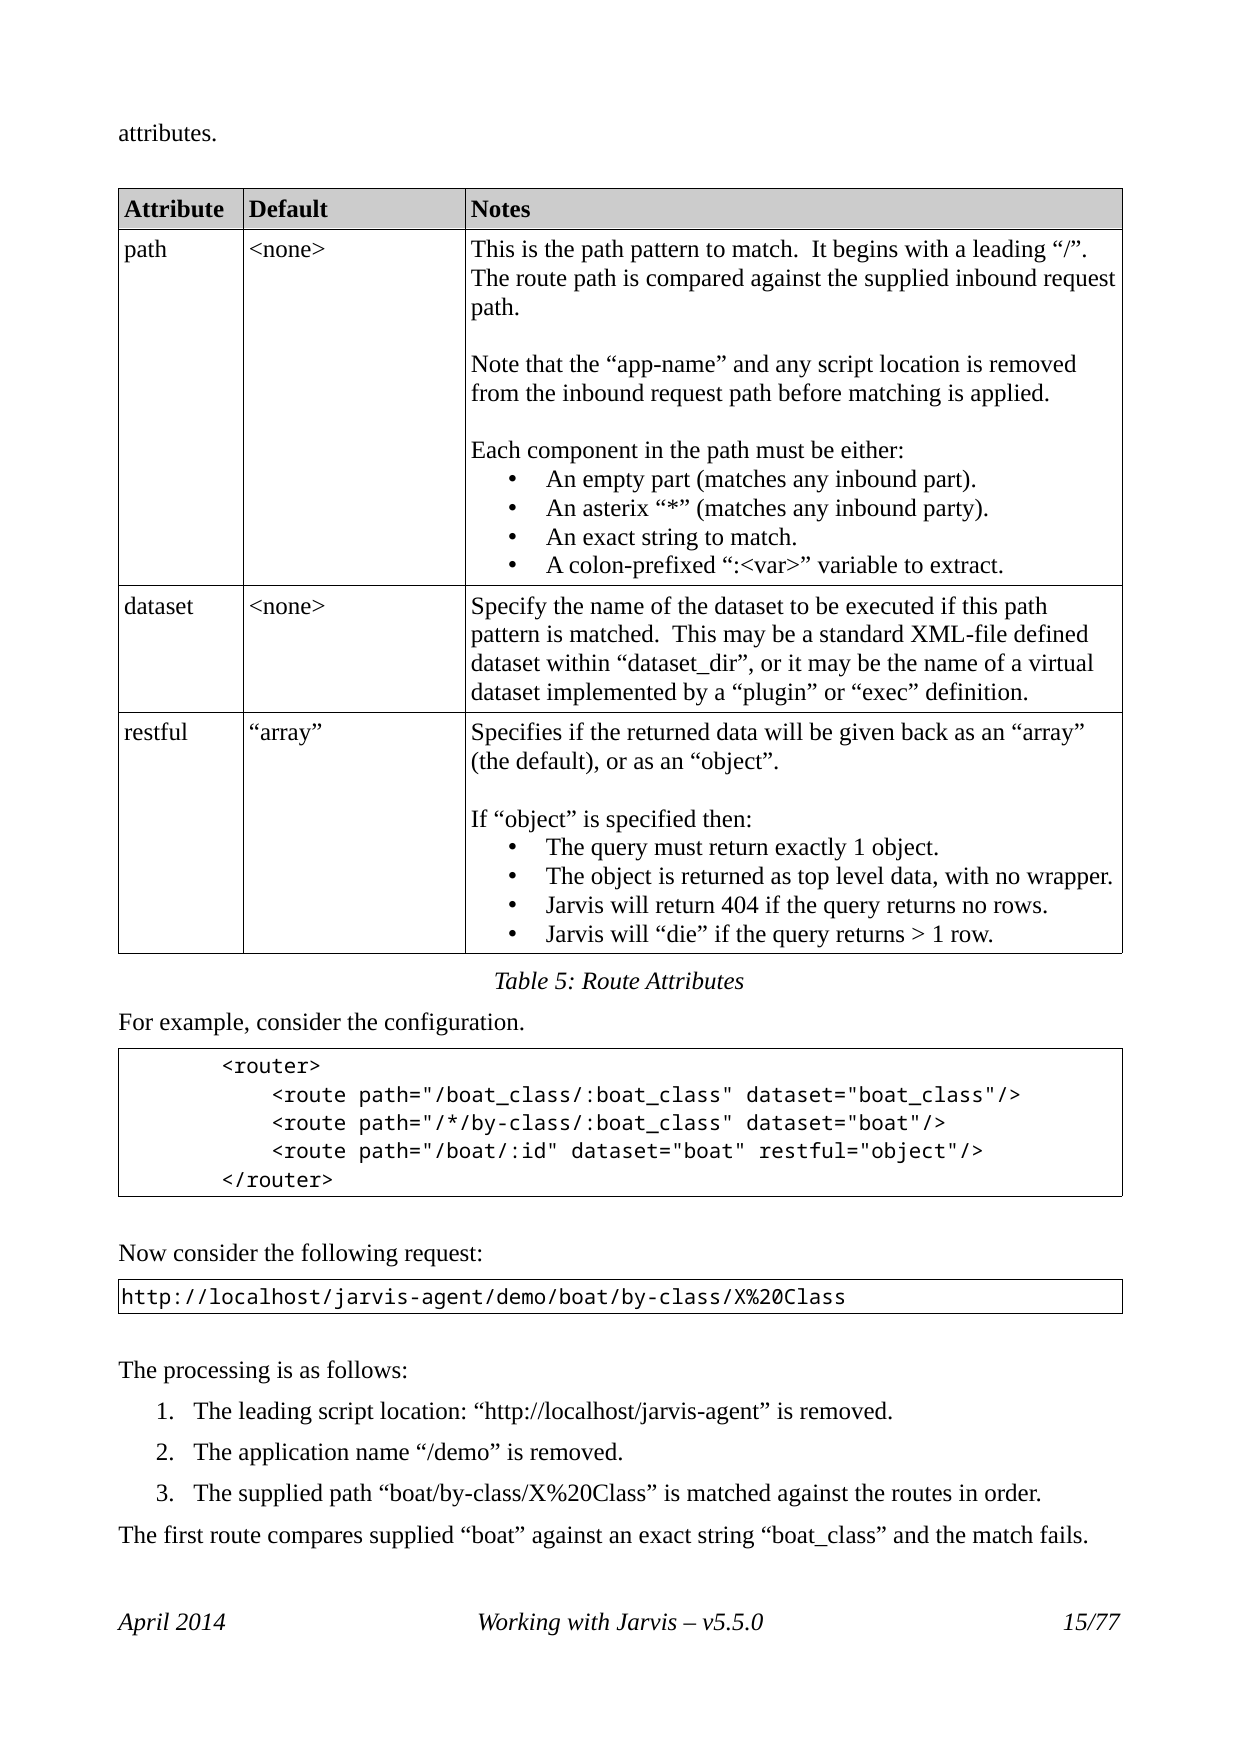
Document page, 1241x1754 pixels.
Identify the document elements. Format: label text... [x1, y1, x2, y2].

table_header Attribute [119, 189, 243, 228]
text attributes. [118, 118, 1122, 147]
list The application name “/demo” is removed. [156, 1437, 1122, 1466]
table_cell “array” [244, 713, 465, 953]
text Table 5: Route Attributes [118, 966, 1122, 994]
table_cell path [119, 230, 243, 585]
table_cell This is the path pattern to match. It begins with a leading “/”. The route path is compared against the supplied inbound request path. Note that the “app-name” and any script location is removed from the inbound request path before matching is applied. Each component in the path must be either: An empty part (matches any inbound part). An asterix “*” (matches any inbound party). An exact string to match. A colon-prefixed “:<var>” variable to extract. [466, 230, 1122, 585]
table_cell Specify the name of the dataset to be executed if this path pattern is matched. This may be a standard XML-file defined dataset within “dataset_dir”, or it may be the name of a virtual dataset implemented by a “plugin” or “exec” definition. [466, 586, 1122, 712]
table_cell Specifies if the returned data will be given back as an “array” (the default), or as an “object”. If “object” is specified then: The query must return exactly 1 object. The object is returned as top level data, with no wrapper. Jarvis will return 404 if the query returns no rows. Jarvis will “die” if the query returns > 1 row. [466, 713, 1122, 953]
text <router> <route path="/boat_class/:boat_class" dataset="boat_class"/> <route path="/*/by-class/:boat_class" dataset="boat"/> <route path="/boat/:id" dataset="boat" restful="object"/> </router> [119, 1049, 1122, 1196]
text Now consider the following request: [118, 1238, 1122, 1266]
text For example, consider the configuration. [118, 1007, 1122, 1036]
table_cell dataset [119, 586, 243, 712]
text http://localhost/jarvis-agent/demo/boat/by-class/X%20Class [119, 1280, 1122, 1313]
text The first route compares supplied “boat” against an exact string “boat_class” and the match fails. [118, 1520, 1122, 1548]
table_header Notes [466, 189, 1122, 228]
list The leading script location: “http://localhost/jarvis-agent” is removed. [156, 1396, 1122, 1425]
table_cell <none> [244, 586, 465, 712]
text The processing is as follows: [118, 1355, 1122, 1383]
list The supplied path “boat/by-class/X%20Class” is matched against the routes in order. [156, 1478, 1122, 1507]
table_header Default [244, 189, 465, 228]
table_cell restful [119, 713, 243, 953]
table_cell <none> [244, 230, 465, 585]
